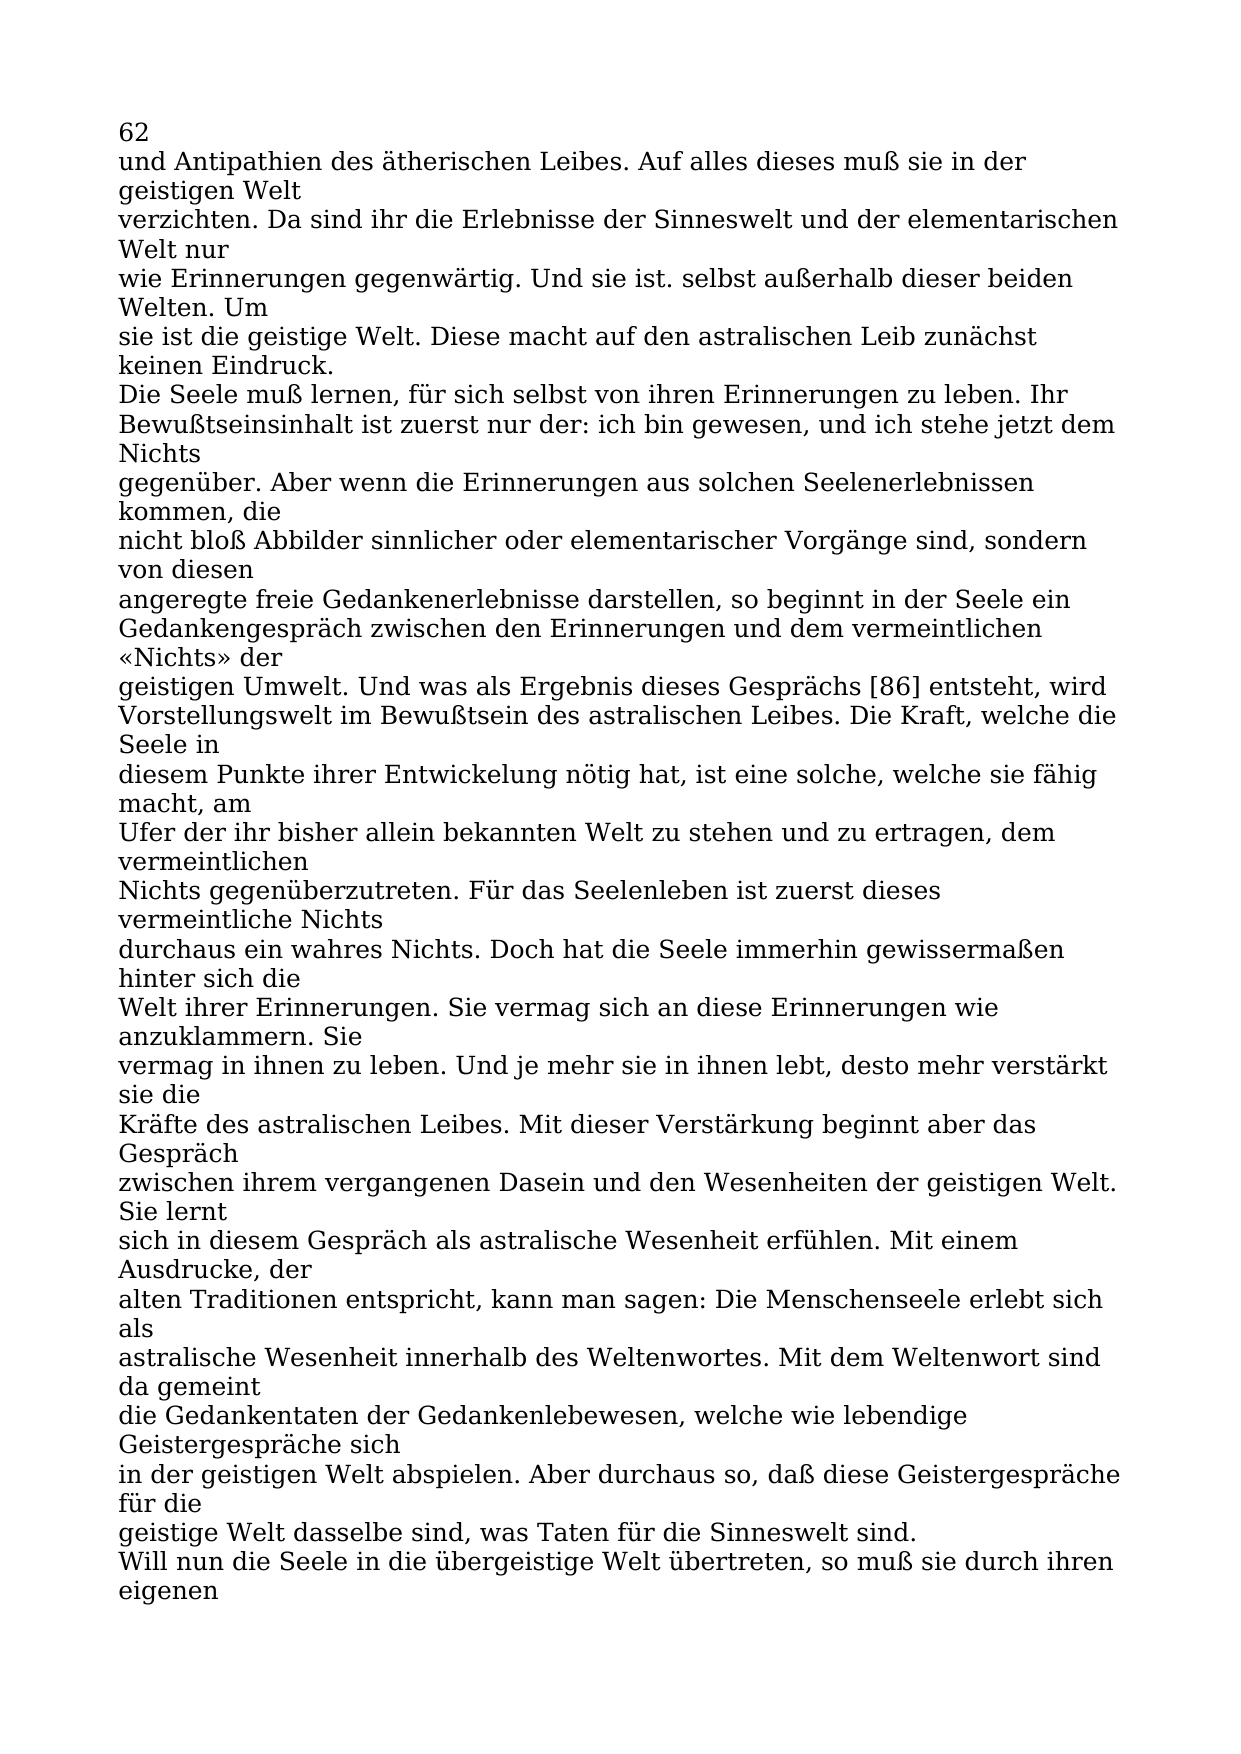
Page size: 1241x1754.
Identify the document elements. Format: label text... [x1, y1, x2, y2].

text vermag in ihnen zu leben. Und je mehr sie in ihnen lebt, desto mehr verstärkt sie die [118, 1051, 1122, 1110]
text sich in diesem Gespräch als astralische Wesenheit erfühlen. Mit einem Ausdrucke, der [118, 1226, 1122, 1285]
text Die Seele muß lernen, für sich selbst von ihren Erinnerungen zu leben. Ihr [118, 381, 1122, 410]
text zwischen ihrem vergangenen Dasein und den Wesenheiten der geistigen Welt. Sie lernt [118, 1168, 1122, 1226]
text diesem Punkte ihrer Entwickelung nötig hat, ist eine solche, welche sie fähig macht, am [118, 760, 1122, 818]
text Bewußtseinsinhalt ist zuerst nur der: ich bin gewesen, und ich stehe jetzt dem Nichts [118, 410, 1122, 468]
text Will nun die Seele in die übergeistige Welt übertreten, so muß sie durch ihren eigenen [118, 1547, 1122, 1606]
text die Gedankentaten der Gedankenlebewesen, welche wie lebendige Geistergespräche sich [118, 1401, 1122, 1460]
text wie Erinnerungen gegenwärtig. Und sie ist. selbst außerhalb dieser beiden Welten. Um [118, 264, 1122, 322]
text und Antipathien des ätherischen Leibes. Auf alles dieses muß sie in der geistigen Welt [118, 147, 1122, 206]
text Kräfte des astralischen Leibes. Mit dieser Verstärkung beginnt aber das Gespräch [118, 1110, 1122, 1168]
text Nichts gegenüberzutreten. Für das Seelenleben ist zuerst dieses vermeintliche Nichts [118, 876, 1122, 935]
text Gedankengespräch zwischen den Erinnerungen und dem vermeintlichen «Nichts» der [118, 614, 1122, 672]
text verzichten. Da sind ihr die Erlebnisse der Sinneswelt und der elementarischen Welt nur [118, 206, 1122, 264]
text Ufer der ihr bisher allein bekannten Welt zu stehen und zu ertragen, dem vermeintlichen [118, 818, 1122, 876]
text gegenüber. Aber wenn die Erinnerungen aus solchen Seelenerlebnissen kommen, die [118, 468, 1122, 526]
text astralische Wesenheit innerhalb des Weltenwortes. Mit dem Weltenwort sind da gemeint [118, 1343, 1122, 1401]
text 62 [118, 118, 1122, 147]
text Welt ihrer Erinnerungen. Sie vermag sich an diese Erinnerungen wie anzuklammern. Sie [118, 993, 1122, 1051]
text nicht bloß Abbilder sinnlicher oder elementarischer Vorgänge sind, sondern von diesen [118, 526, 1122, 585]
text alten Traditionen entspricht, kann man sagen: Die Menschenseele erlebt sich als [118, 1285, 1122, 1343]
text angeregte freie Gedankenerlebnisse darstellen, so beginnt in der Seele ein [118, 585, 1122, 614]
text Vorstellungswelt im Bewußtsein des astralischen Leibes. Die Kraft, welche die Seele in [118, 701, 1122, 760]
text in der geistigen Welt abspielen. Aber durchaus so, daß diese Geistergespräche für die [118, 1460, 1122, 1518]
text durchaus ein wahres Nichts. Doch hat die Seele immerhin gewissermaßen hinter sich die [118, 935, 1122, 993]
text geistige Welt dasselbe sind, was Taten für die Sinneswelt sind. [118, 1518, 1122, 1547]
text geistigen Umwelt. Und was als Ergebnis dieses Gesprächs [86] entsteht, wird [118, 672, 1122, 701]
text sie ist die geistige Welt. Diese macht auf den astralischen Leib zunächst keinen Eindruck. [118, 322, 1122, 381]
